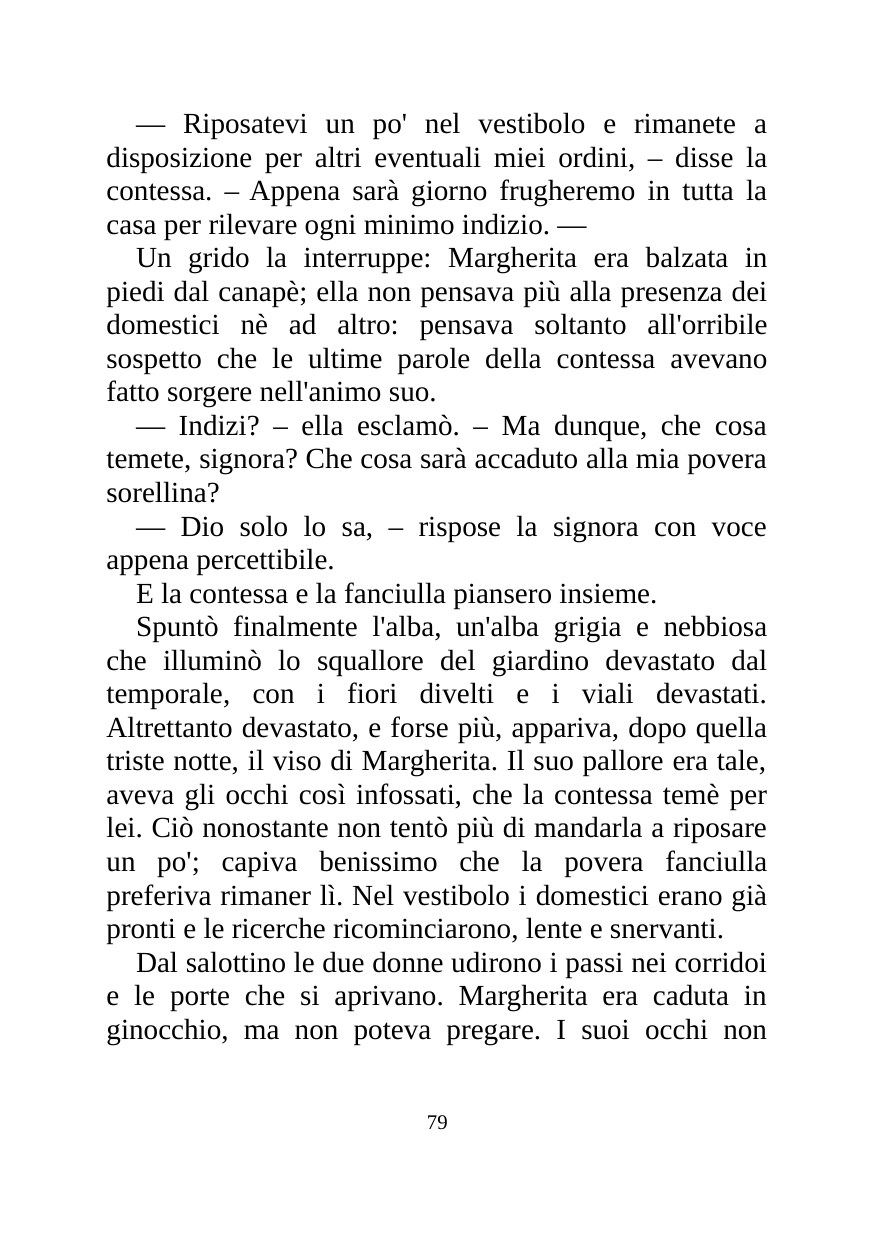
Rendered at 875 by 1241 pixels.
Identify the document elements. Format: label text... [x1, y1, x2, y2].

text E la contessa e la fanciulla piansero insieme. [106, 576, 768, 609]
text Dal salottino le due donne udirono i passi nei corridoi e le porte che si aprivano. Margherita era caduta in ginocchio, ma non poteva pregare. I suoi occhi non [106, 945, 768, 1045]
text Un grido la interruppe: Margherita era balzata in piedi dal canapè; ella non pensava più alla presenza dei domestici nè ad altro: pensava soltanto all'orribile sospetto che le ultime parole della contessa avevano fatto sorgere nell'animo suo. [106, 240, 768, 408]
text — Riposatevi un po' nel vestibolo e rimanete a disposizione per altri eventuali miei ordini, – disse la contessa. – Appena sarà giorno frugheremo in tutta la casa per rilevare ogni minimo indizio. — [106, 106, 768, 240]
text — Indizi? – ella esclamò. – Ma dunque, che cosa temete, signora? Che cosa sarà accaduto alla mia povera sorellina? [106, 408, 768, 509]
text Spuntò finalmente l'alba, un'alba grigia e nebbiosa che illuminò lo squallore del giardino devastato dal temporale, con i fiori divelti e i viali devastati. Altrettanto devastato, e forse più, appariva, dopo quella triste notte, il viso di Margherita. Il suo pallore era tale, aveva gli occhi così infossati, che la contessa temè per lei. Ciò nonostante non tentò più di mandarla a riposare un po'; capiva benissimo che la povera fanciulla preferiva rimaner lì. Nel vestibolo i domestici erano già pronti e le ricerche ricominciarono, lente e snervanti. [106, 609, 768, 945]
text — Dio solo lo sa, – rispose la signora con voce appena percettibile. [106, 509, 768, 576]
